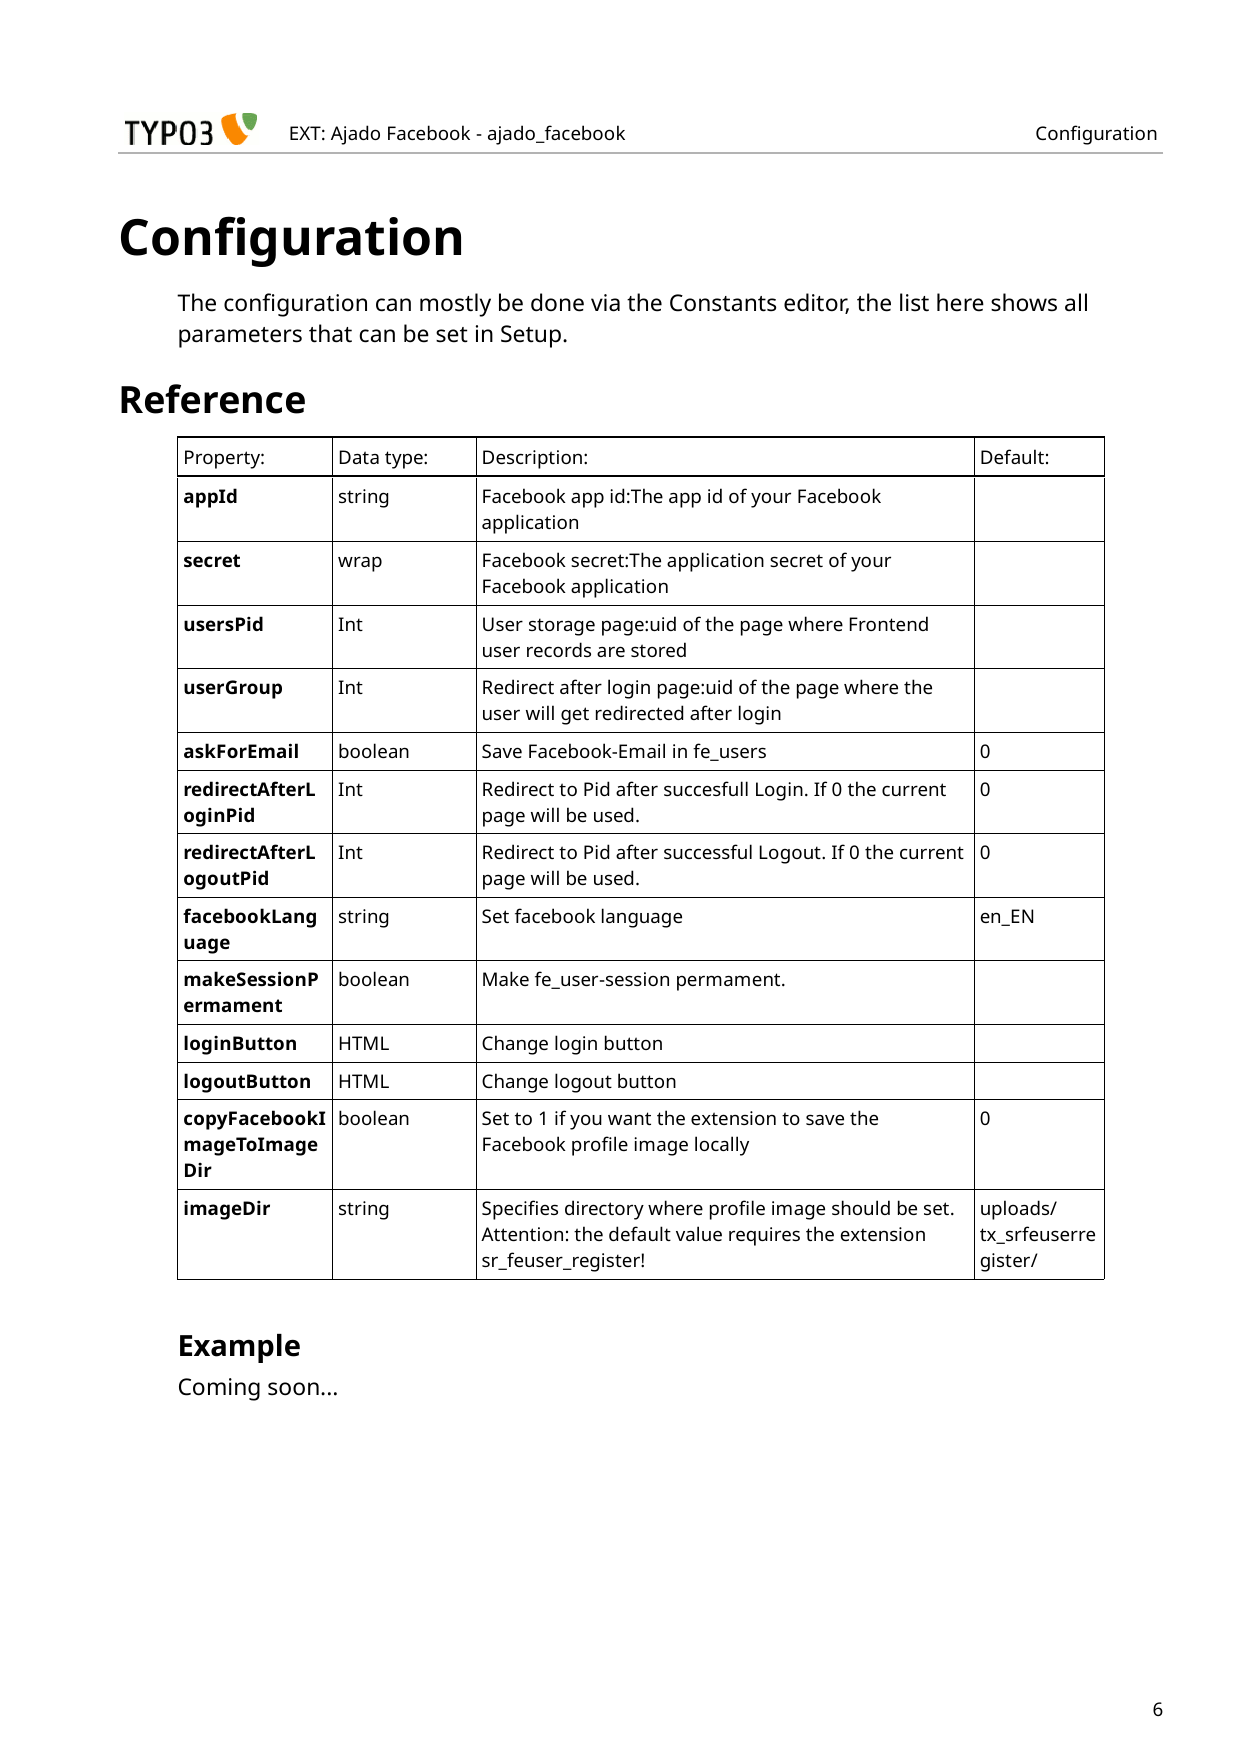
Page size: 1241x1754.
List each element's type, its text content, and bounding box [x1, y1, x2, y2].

table_cell uploads/tx_srfeuserregister/ [975, 1190, 1104, 1279]
table_cell boolean [333, 1100, 476, 1189]
table_header Property: [178, 438, 332, 475]
table_cell Make fe_user-session permament. [477, 961, 974, 1024]
table_cell Specifies directory where profile image should be set. Attention: the default value requires the extension sr_feuser_register! [477, 1190, 974, 1279]
table_cell wrap [333, 542, 476, 605]
table_cell [975, 1025, 1104, 1062]
table_cell boolean [333, 961, 476, 1024]
table_cell string [333, 478, 476, 541]
subtitle Reference [118, 373, 1163, 424]
table_cell string [333, 1190, 476, 1279]
table_cell Redirect to Pid after successful Logout. If 0 the current page will be used. [477, 834, 974, 897]
table_cell loginButton [178, 1025, 332, 1062]
table_cell copyFacebookImageToImageDir [178, 1100, 332, 1189]
table_cell redirectAfterLoginPid [178, 771, 332, 833]
table_cell Change logout button [477, 1063, 974, 1099]
table_header Data type: [333, 438, 476, 475]
table_cell Save Facebook-Email in fe_users [477, 733, 974, 770]
table_cell imageDir [178, 1190, 332, 1279]
table_cell Change login button [477, 1025, 974, 1062]
table_cell User storage page:uid of the page where Frontend user records are stored [477, 606, 974, 668]
table_cell secret [178, 542, 332, 605]
text The configuration can mostly be done via the Constants editor, the list here shows all parameters that can be set in Setup. [177, 287, 1163, 349]
table_cell 0 [975, 834, 1104, 897]
table_cell Set to 1 if you want the extension to save the Facebook profile image locally [477, 1100, 974, 1189]
table_cell askForEmail [178, 733, 332, 770]
table_cell appId [178, 478, 332, 541]
table_cell Int [333, 669, 476, 732]
table_cell Facebook app id:The app id of your Facebook application [477, 478, 974, 541]
table_cell Int [333, 606, 476, 668]
table_cell en_EN [975, 898, 1104, 960]
table_header Description: [477, 438, 974, 475]
subtitle Example [177, 1325, 1163, 1364]
table_cell Redirect to Pid after succesfull Login. If 0 the current page will be used. [477, 771, 974, 833]
table_cell [975, 669, 1104, 732]
table_cell Set facebook language [477, 898, 974, 960]
picture [124, 112, 260, 145]
table_cell logoutButton [178, 1063, 332, 1099]
table_cell Facebook secret:The application secret of your Facebook application [477, 542, 974, 605]
table_cell Int [333, 834, 476, 897]
table_cell HTML [333, 1025, 476, 1062]
table_cell [975, 1063, 1104, 1099]
table_cell 0 [975, 1100, 1104, 1189]
table_cell makeSessionPermament [178, 961, 332, 1024]
table_cell [975, 606, 1104, 668]
table_cell [975, 961, 1104, 1024]
table_cell 0 [975, 771, 1104, 833]
table_cell usersPid [178, 606, 332, 668]
table_cell 0 [975, 733, 1104, 770]
table_cell facebookLanguage [178, 898, 332, 960]
table_cell Int [333, 771, 476, 833]
table_cell redirectAfterLogoutPid [178, 834, 332, 897]
table_cell userGroup [178, 669, 332, 732]
table_cell Redirect after login page:uid of the page where the user will get redirected after login [477, 669, 974, 732]
table_header Default: [975, 438, 1104, 475]
table_cell HTML [333, 1063, 476, 1099]
table_cell string [333, 898, 476, 960]
table_cell boolean [333, 733, 476, 770]
table_cell [975, 478, 1104, 541]
subtitle Configuration [118, 202, 1163, 269]
table_cell [975, 542, 1104, 605]
text Coming soon... [177, 1370, 1163, 1401]
